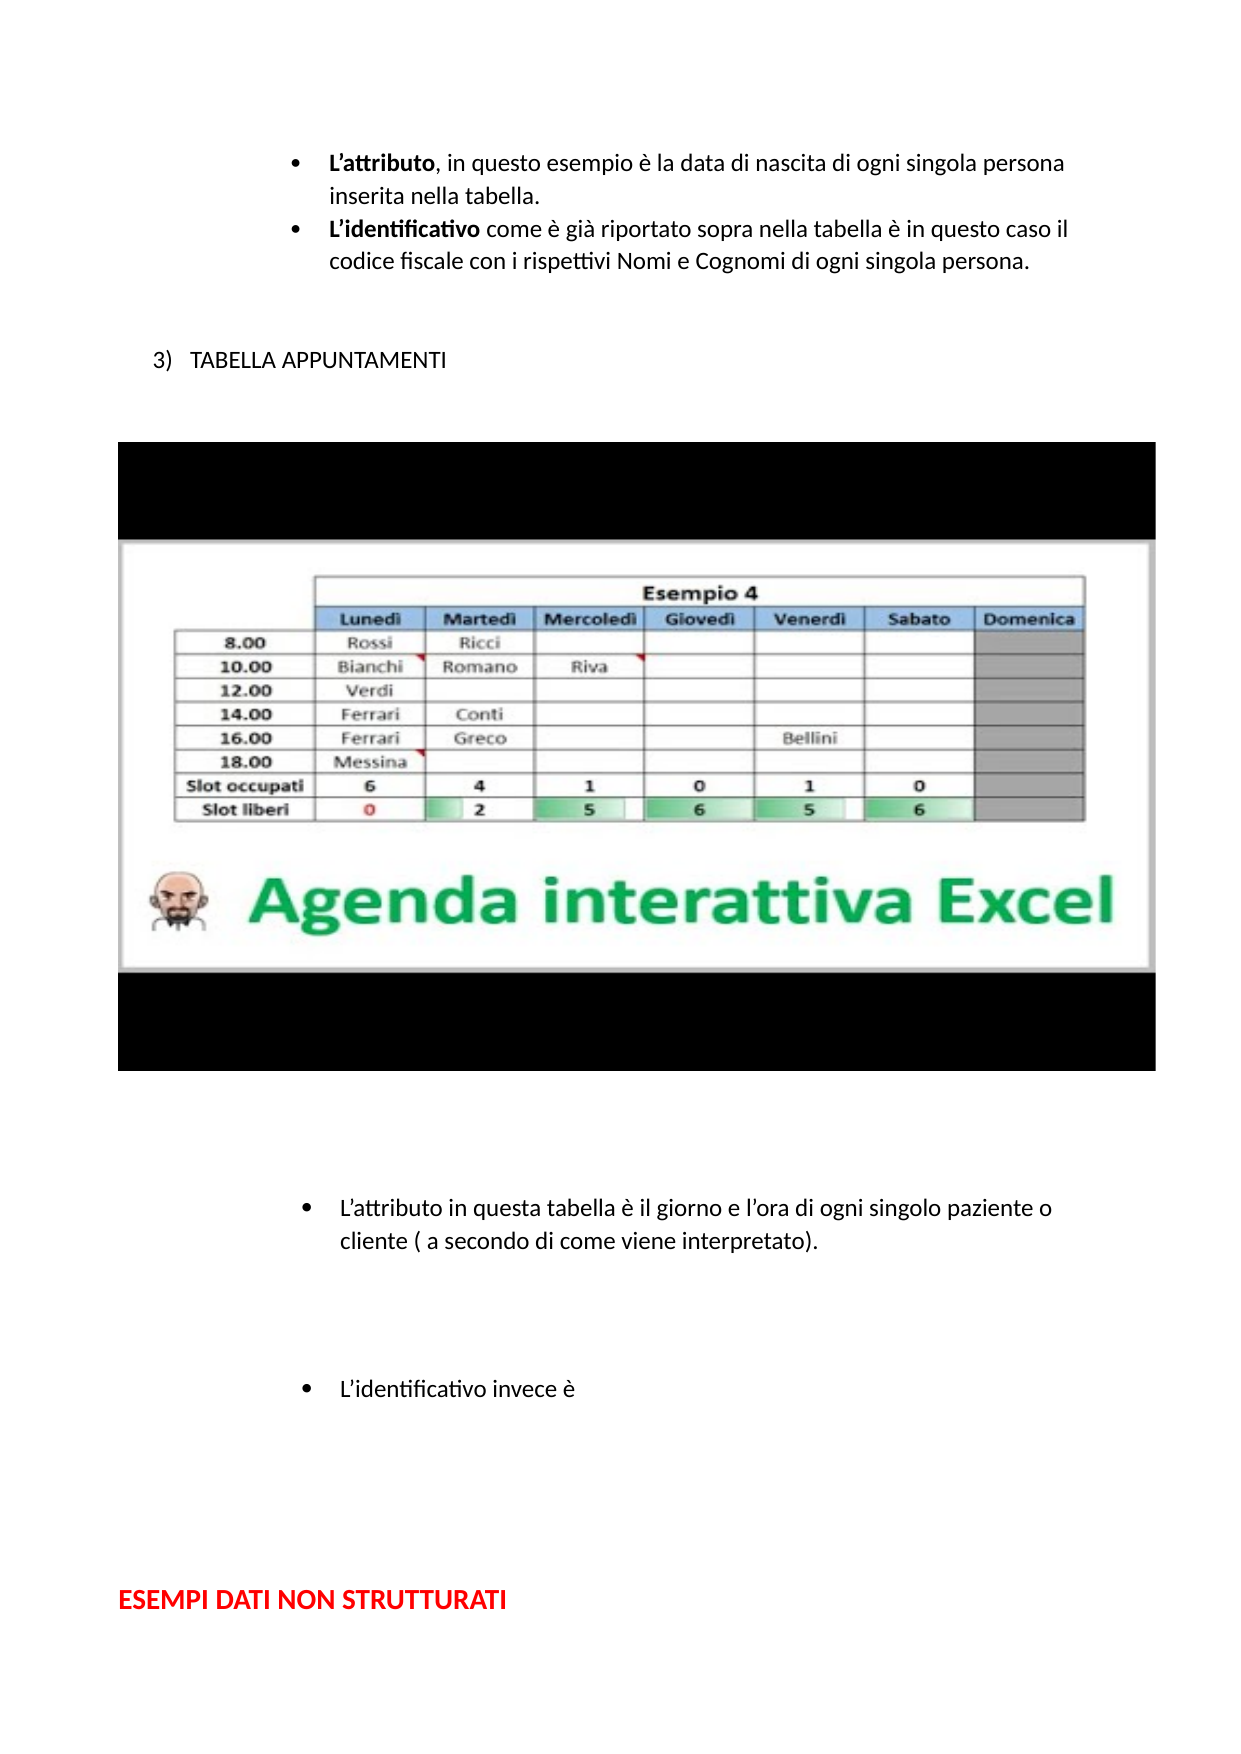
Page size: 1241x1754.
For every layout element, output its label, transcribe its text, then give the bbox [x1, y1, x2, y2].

list L’identificativo invece è [302, 1373, 1122, 1403]
list TABELLA APPUNTAMENTI [152, 344, 1122, 374]
list L’identificativo come è già riportato sopra nella tabella è in questo caso il codice fiscale con i rispettivi Nomi e Cognomi di ogni singola persona. [292, 213, 1122, 276]
text ESEMPI DATI NON STRUTTURATI [118, 1581, 1122, 1617]
list L’attributo in questa tabella è il giorno e l’ora di ogni singolo paziente o cliente ( a secondo di come viene interpretato). [302, 1193, 1122, 1256]
list L’attributo, in questo esempio è la data di nascita di ogni singola persona inserita nella tabella. [292, 148, 1122, 211]
